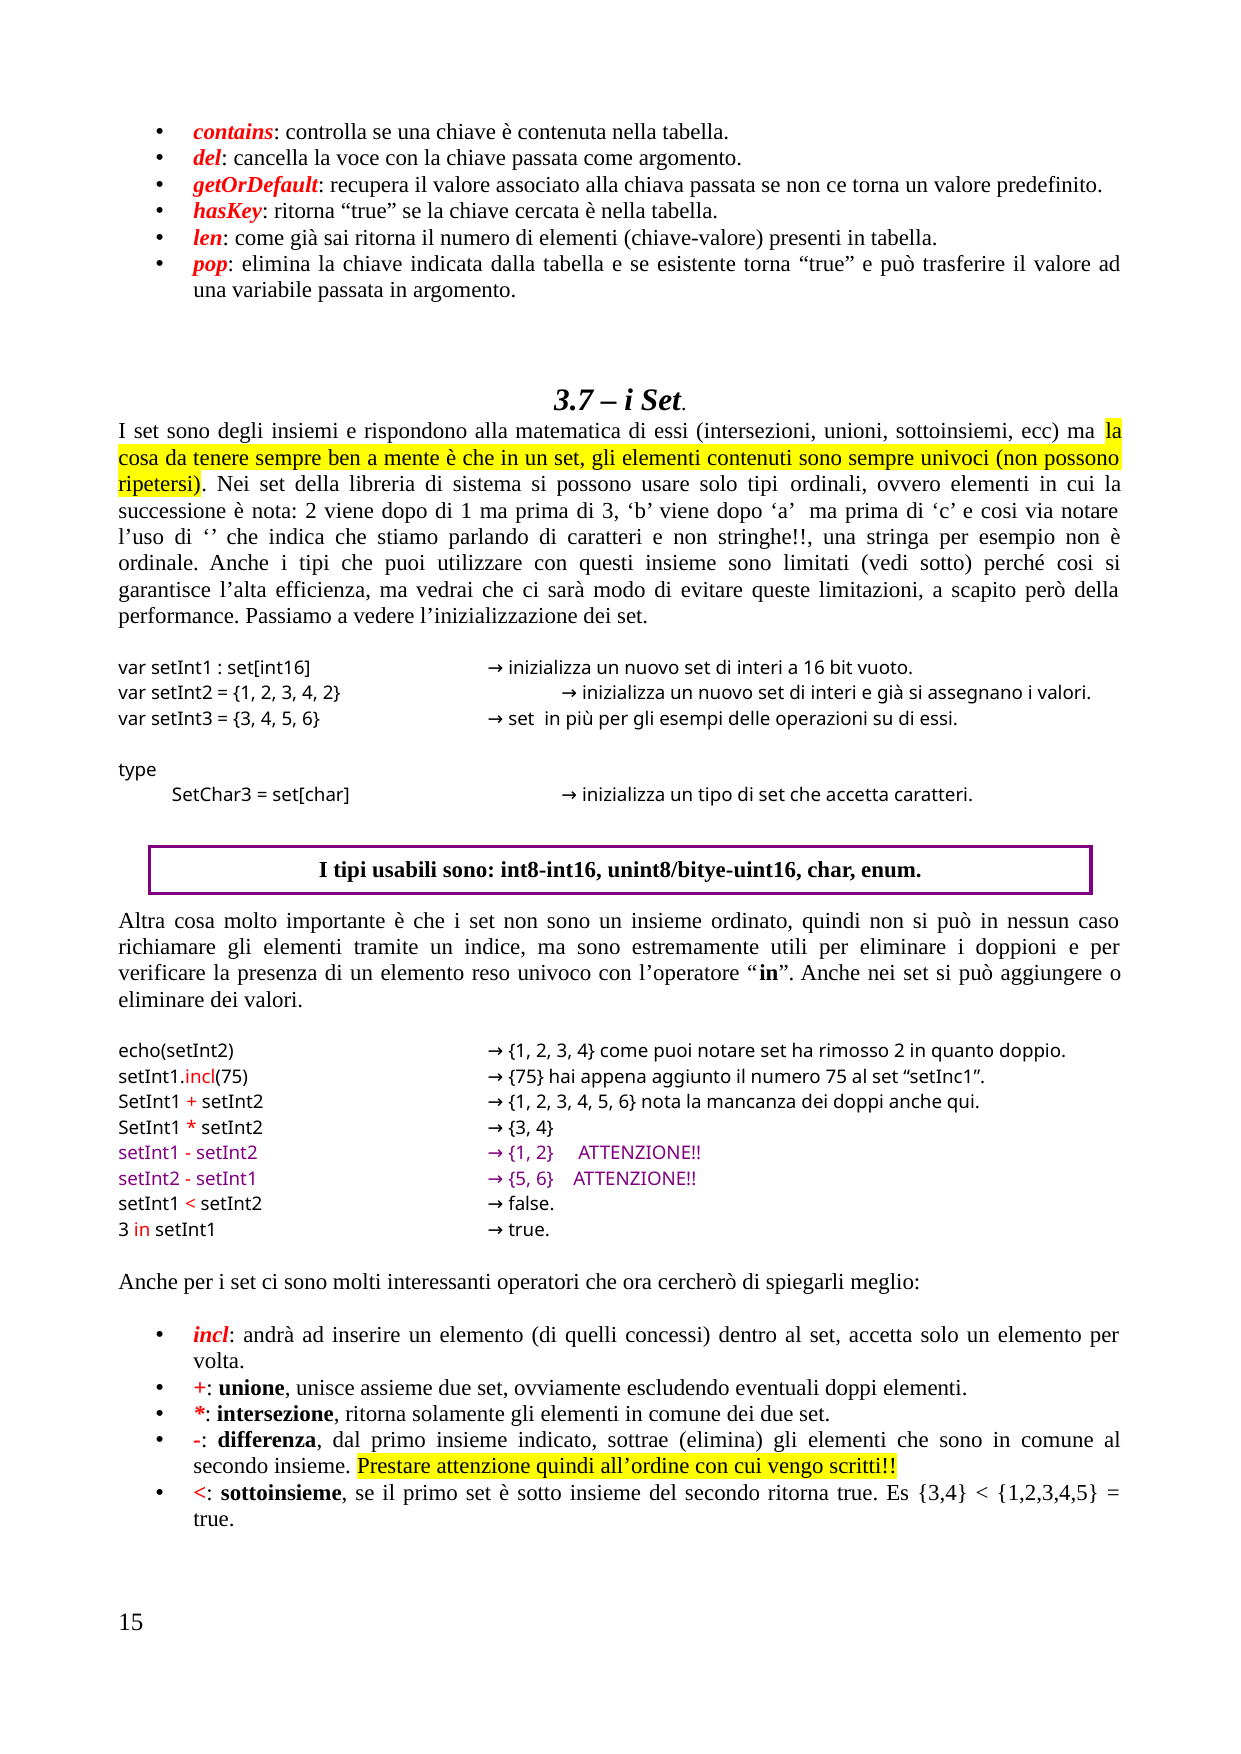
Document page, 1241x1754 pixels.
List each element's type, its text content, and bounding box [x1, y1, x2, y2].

text setInt1 - setInt2 → {1, 2} ATTENZIONE!! [118, 1140, 1122, 1165]
text type [118, 756, 1122, 782]
text var setInt3 = {3, 4, 5, 6} → set in più per gli esempi delle operazioni su di essi. [118, 705, 1122, 731]
list len: come già sai ritorna il numero di elementi (chiave-valore) presenti in tabella. [156, 223, 1122, 250]
text 3.7 – i Set. [118, 382, 1122, 418]
list pop: elimina la chiave indicata dalla tabella e se esistente torna “true” e può trasferire il valore ad una variabile passata in argomento. [156, 250, 1122, 303]
text setInt1.incl(75) → {75} hai appena aggiunto il numero 75 al set “setInc1”. [118, 1063, 1122, 1089]
text SetInt1 + setInt2 → {1, 2, 3, 4, 5, 6} nota la mancanza dei doppi anche qui. [118, 1089, 1122, 1114]
list hasKey: ritorna “true” se la chiave cercata è nella tabella. [156, 197, 1122, 223]
text echo(setInt2) → {1, 2, 3, 4} come puoi notare set ha rimosso 2 in quanto doppio. [118, 1038, 1122, 1063]
text I set sono degli insiemi e rispondono alla matematica di essi (intersezioni, unioni, sottoinsiemi, ecc) ma la cosa da tenere sempre ben a mente è che in un set, gli elementi contenuti sono sempre univoci (non possono ripetersi). Nei set della libreria di sistema si possono usare solo tipi ordinali, ovvero elementi in cui la successione è nota: 2 viene dopo di 1 ma prima di 3, ‘b’ viene dopo ‘a’ ma prima di ‘c’ e cosi via notare l’uso di ‘’ che indica che stiamo parlando di caratteri e non stringhe!!, una stringa per esempio non è ordinale. Anche i tipi che puoi utilizzare con questi insieme sono limitati (vedi sotto) perché cosi si garantisce l’alta efficienza, ma vedrai che ci sarà modo di evitare queste limitazioni, a scapito però della performance. Passiamo a vedere l’inizializzazione dei set. [118, 418, 1122, 628]
list +: unione, unisce assieme due set, ovviamente escludendo eventuali doppi elementi. [156, 1373, 1122, 1400]
text 3 in setInt1 → true. [118, 1216, 1122, 1242]
text Altra cosa molto importante è che i set non sono un insieme ordinato, quindi non si può in nessun caso richiamare gli elementi tramite un indice, ma sono estremamente utili per eliminare i doppioni e per verificare la presenza di un elemento reso univoco con l’operatore “in”. Anche nei set si può aggiungere o eliminare dei valori. [118, 859, 1122, 1012]
text SetChar3 = set[char] → inizializza un tipo di set che accetta caratteri. [118, 782, 1122, 807]
list getOrDefault: recupera il valore associato alla chiava passata se non ce torna un valore predefinito. [156, 171, 1122, 197]
list contains: controlla se una chiave è contenuta nella tabella. [156, 118, 1122, 144]
list -: differenza, dal primo insieme indicato, sottrae (elimina) gli elementi che sono in comune al secondo insieme. Prestare attenzione quindi all’ordine con cui vengo scritti!! [156, 1426, 1122, 1479]
list del: cancella la voce con la chiave passata come argomento. [156, 144, 1122, 171]
text var setInt2 = {1, 2, 3, 4, 2} → inizializza un nuovo set di interi e già si assegnano i valori. [118, 679, 1122, 705]
list incl: andrà ad inserire un elemento (di quelli concessi) dentro al set, accetta solo un elemento per volta. [156, 1321, 1122, 1373]
text SetInt1 * setInt2 → {3, 4} [118, 1114, 1122, 1140]
list <: sottoinsieme, se il primo set è sotto insieme del secondo ritorna true. Es {3,4} < {1,2,3,4,5} = true. [156, 1479, 1122, 1532]
text Anche per i set ci sono molti interessanti operatori che ora cercherò di spiegarli meglio: [118, 1268, 1122, 1294]
text setInt2 - setInt1 → {5, 6} ATTENZIONE!! [118, 1165, 1122, 1191]
text I tipi usabili sono: int8-int16, unint8/bitye-uint16, char, enum. [160, 856, 1081, 883]
text setInt1 < setInt2 → false. [118, 1191, 1122, 1216]
text var setInt1 : set[int16] → inizializza un nuovo set di interi a 16 bit vuoto. [118, 654, 1122, 679]
list *: intersezione, ritorna solamente gli elementi in comune dei due set. [156, 1400, 1122, 1426]
